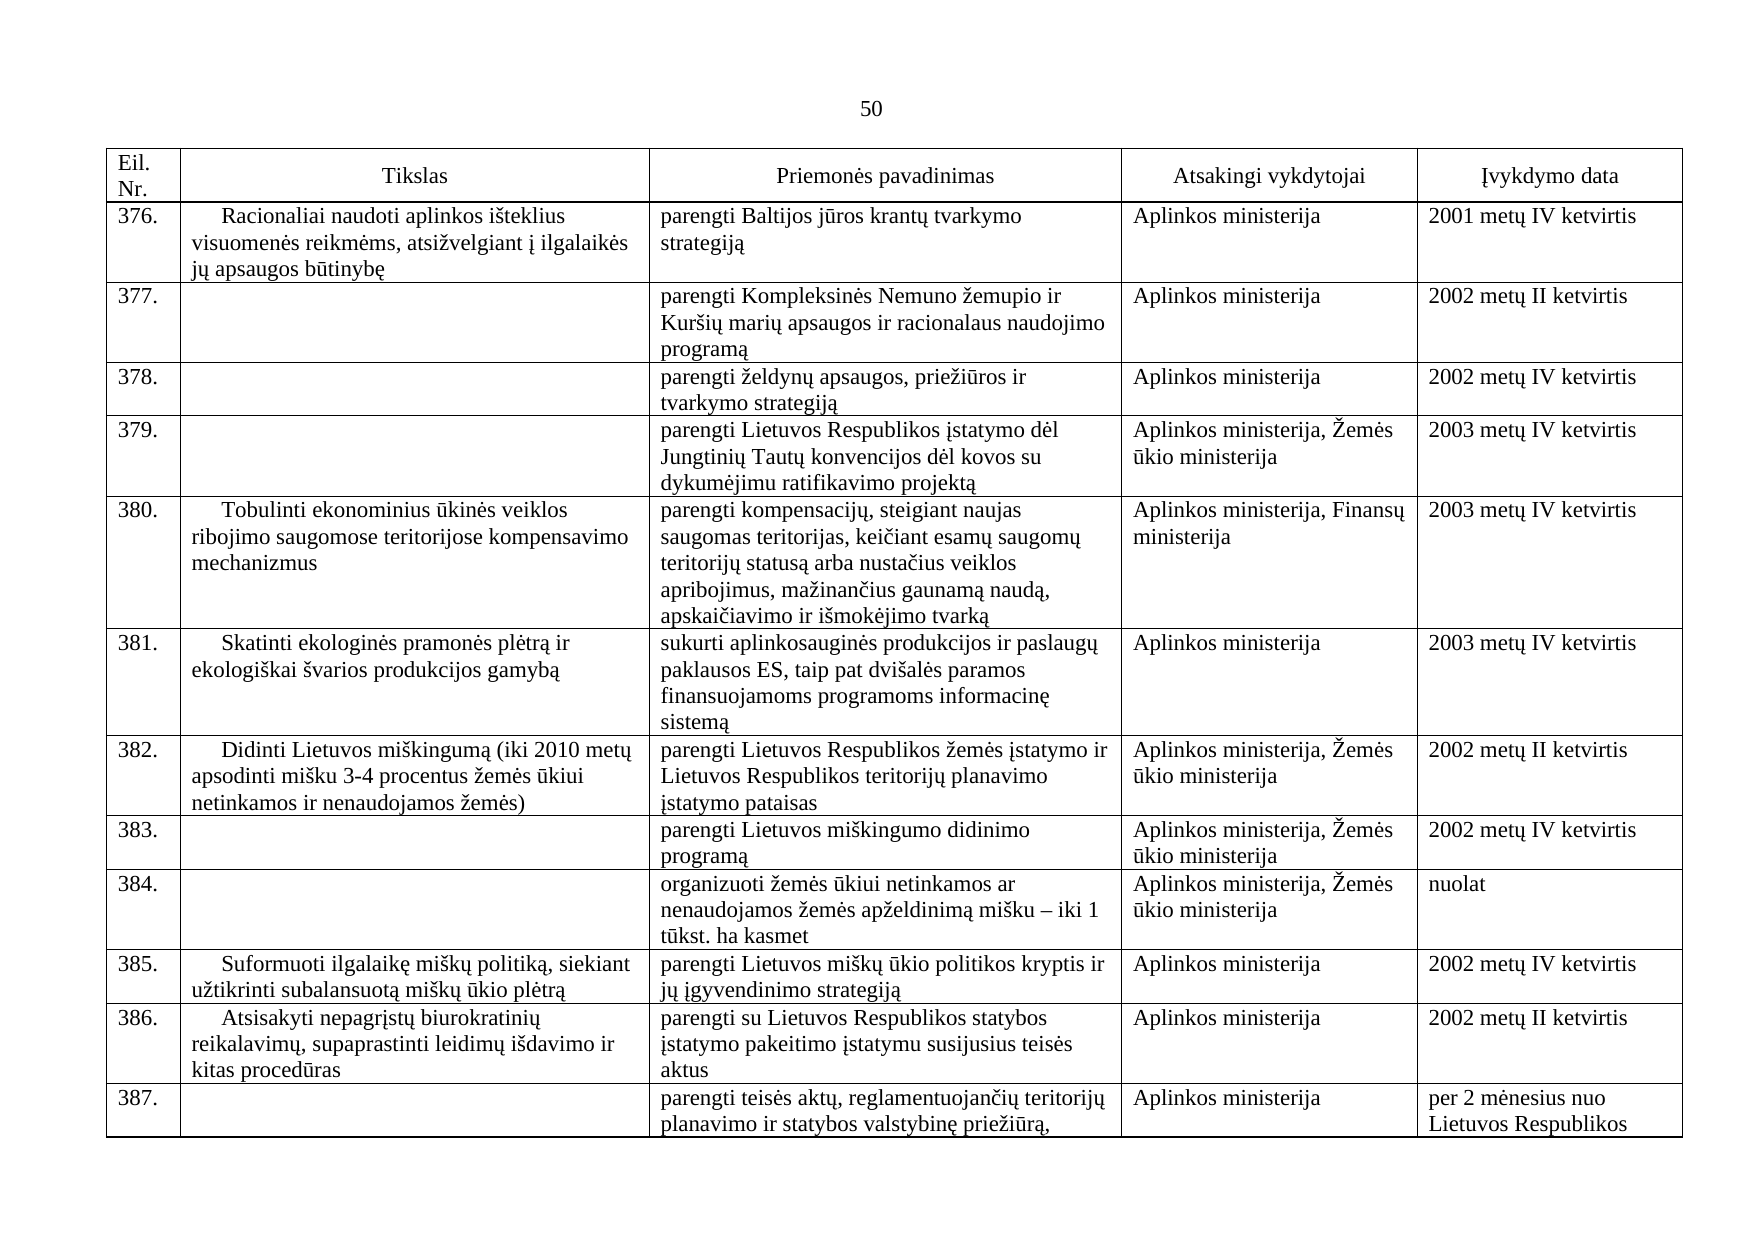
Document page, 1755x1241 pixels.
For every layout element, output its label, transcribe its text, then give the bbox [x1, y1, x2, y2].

table_cell [107, 1084, 180, 1136]
table_cell sukurti aplinkosauginės produkcijos ir paslaugų paklausos ES, taip pat dvišalės paramos finansuojamoms programoms informacinę sistemą [650, 629, 1121, 735]
table_cell Aplinkos ministerija [1122, 363, 1417, 415]
table_cell parengti Kompleksinės Nemuno žemupio ir Kuršių marių apsaugos ir racionalaus naudojimo programą [650, 283, 1121, 362]
table_cell parengti Lietuvos miškų ūkio politikos kryptis ir jų įgyvendinimo strategiją [650, 950, 1121, 1002]
table_cell [181, 363, 649, 415]
table_cell [107, 736, 180, 815]
table_cell Aplinkos ministerija, Žemės ūkio ministerija [1122, 870, 1417, 949]
table_cell nuolat [1418, 870, 1682, 949]
table_cell parengti Lietuvos Respublikos žemės įstatymo ir Lietuvos Respublikos teritorijų planavimo įstatymo pataisas [650, 736, 1121, 815]
table_cell parengti Lietuvos miškingumo didinimo programą [650, 816, 1121, 869]
table_cell Aplinkos ministerija [1122, 203, 1417, 282]
table_cell 2003 metų IV ketvirtis [1418, 629, 1682, 735]
table_cell Suformuoti ilgalaikę miškų politiką, siekiant užtikrinti subalansuotą miškų ūkio plėtrą [181, 950, 649, 1002]
table_cell parengti kompensacijų, steigiant naujas saugomas teritorijas, keičiant esamų saugomų teritorijų statusą arba nustačius veiklos apribojimus, mažinančius gaunamą naudą, apskaičiavimo ir išmokėjimo tvarką [650, 497, 1121, 628]
table_cell [107, 870, 180, 949]
table_cell [181, 816, 649, 869]
table_cell 2002 metų IV ketvirtis [1418, 950, 1682, 1002]
table_cell per 2 mėnesius nuo Lietuvos Respublikos [1418, 1084, 1682, 1136]
table_cell Aplinkos ministerija, Žemės ūkio ministerija [1122, 736, 1417, 815]
table_cell Skatinti ekologinės pramonės plėtrą ir ekologiškai švarios produkcijos gamybą [181, 629, 649, 735]
table_cell [107, 497, 180, 628]
table_cell 2002 metų II ketvirtis [1418, 1004, 1682, 1083]
table_cell [181, 1084, 649, 1136]
table_cell Aplinkos ministerija [1122, 629, 1417, 735]
table_cell Atsisakyti nepagrįstų biurokratinių reikalavimų, supaprastinti leidimų išdavimo ir kitas procedūras [181, 1004, 649, 1083]
table_cell [107, 1004, 180, 1083]
table_cell Tobulinti ekonominius ūkinės veiklos ribojimo saugomose teritorijose kompensavimo mechanizmus [181, 497, 649, 628]
table_cell parengti su Lietuvos Respublikos statybos įstatymo pakeitimo įstatymu susijusius teisės aktus [650, 1004, 1121, 1083]
table_cell [181, 870, 649, 949]
table_cell 2001 metų IV ketvirtis [1418, 203, 1682, 282]
table_cell Aplinkos ministerija, Žemės ūkio ministerija [1122, 816, 1417, 869]
table_cell 2002 metų II ketvirtis [1418, 283, 1682, 362]
table_cell Aplinkos ministerija [1122, 1004, 1417, 1083]
table_cell Aplinkos ministerija [1122, 283, 1417, 362]
table_cell organizuoti žemės ūkiui netinkamos ar nenaudojamos žemės apželdinimą mišku – iki 1 tūkst. ha kasmet [650, 870, 1121, 949]
table_header Įvykdymo data [1418, 149, 1682, 201]
table_cell 2003 metų IV ketvirtis [1418, 416, 1682, 496]
table_cell [181, 283, 649, 362]
table_cell parengti teisės aktų, reglamentuojančių teritorijų planavimo ir statybos valstybinę priežiūrą, [650, 1084, 1121, 1136]
table_cell [107, 816, 180, 869]
table_cell [107, 283, 180, 362]
table_cell [181, 416, 649, 496]
table_cell [107, 950, 180, 1002]
table_cell Aplinkos ministerija [1122, 950, 1417, 1002]
table_cell Aplinkos ministerija, Žemės ūkio ministerija [1122, 416, 1417, 496]
table_cell [107, 203, 180, 282]
table_cell 2002 metų II ketvirtis [1418, 736, 1682, 815]
table_cell 2002 metų IV ketvirtis [1418, 816, 1682, 869]
table_cell 2003 metų IV ketvirtis [1418, 497, 1682, 628]
table_cell Aplinkos ministerija, Finansų ministerija [1122, 497, 1417, 628]
table_cell Aplinkos ministerija [1122, 1084, 1417, 1136]
table_cell [107, 416, 180, 496]
table_cell 2002 metų IV ketvirtis [1418, 363, 1682, 415]
table_cell Racionaliai naudoti aplinkos išteklius visuomenės reikmėms, atsižvelgiant į ilgalaikės jų apsaugos būtinybę [181, 203, 649, 282]
table_cell parengti Lietuvos Respublikos įstatymo dėl Jungtinių Tautų konvencijos dėl kovos su dykumėjimu ratifikavimo projektą [650, 416, 1121, 496]
table_header Eil. Nr. [107, 149, 180, 201]
table_cell [107, 363, 180, 415]
table_header Priemonės pavadinimas [650, 149, 1121, 201]
table_header Atsakingi vykdytojai [1122, 149, 1417, 201]
table_cell Didinti Lietuvos miškingumą (iki 2010 metų apsodinti mišku 3-4 procentus žemės ūkiui netinkamos ir nenaudojamos žemės) [181, 736, 649, 815]
table_cell [107, 629, 180, 735]
table_cell parengti želdynų apsaugos, priežiūros ir tvarkymo strategiją [650, 363, 1121, 415]
table_header Tikslas [181, 149, 649, 201]
table_cell parengti Baltijos jūros krantų tvarkymo strategiją [650, 203, 1121, 282]
